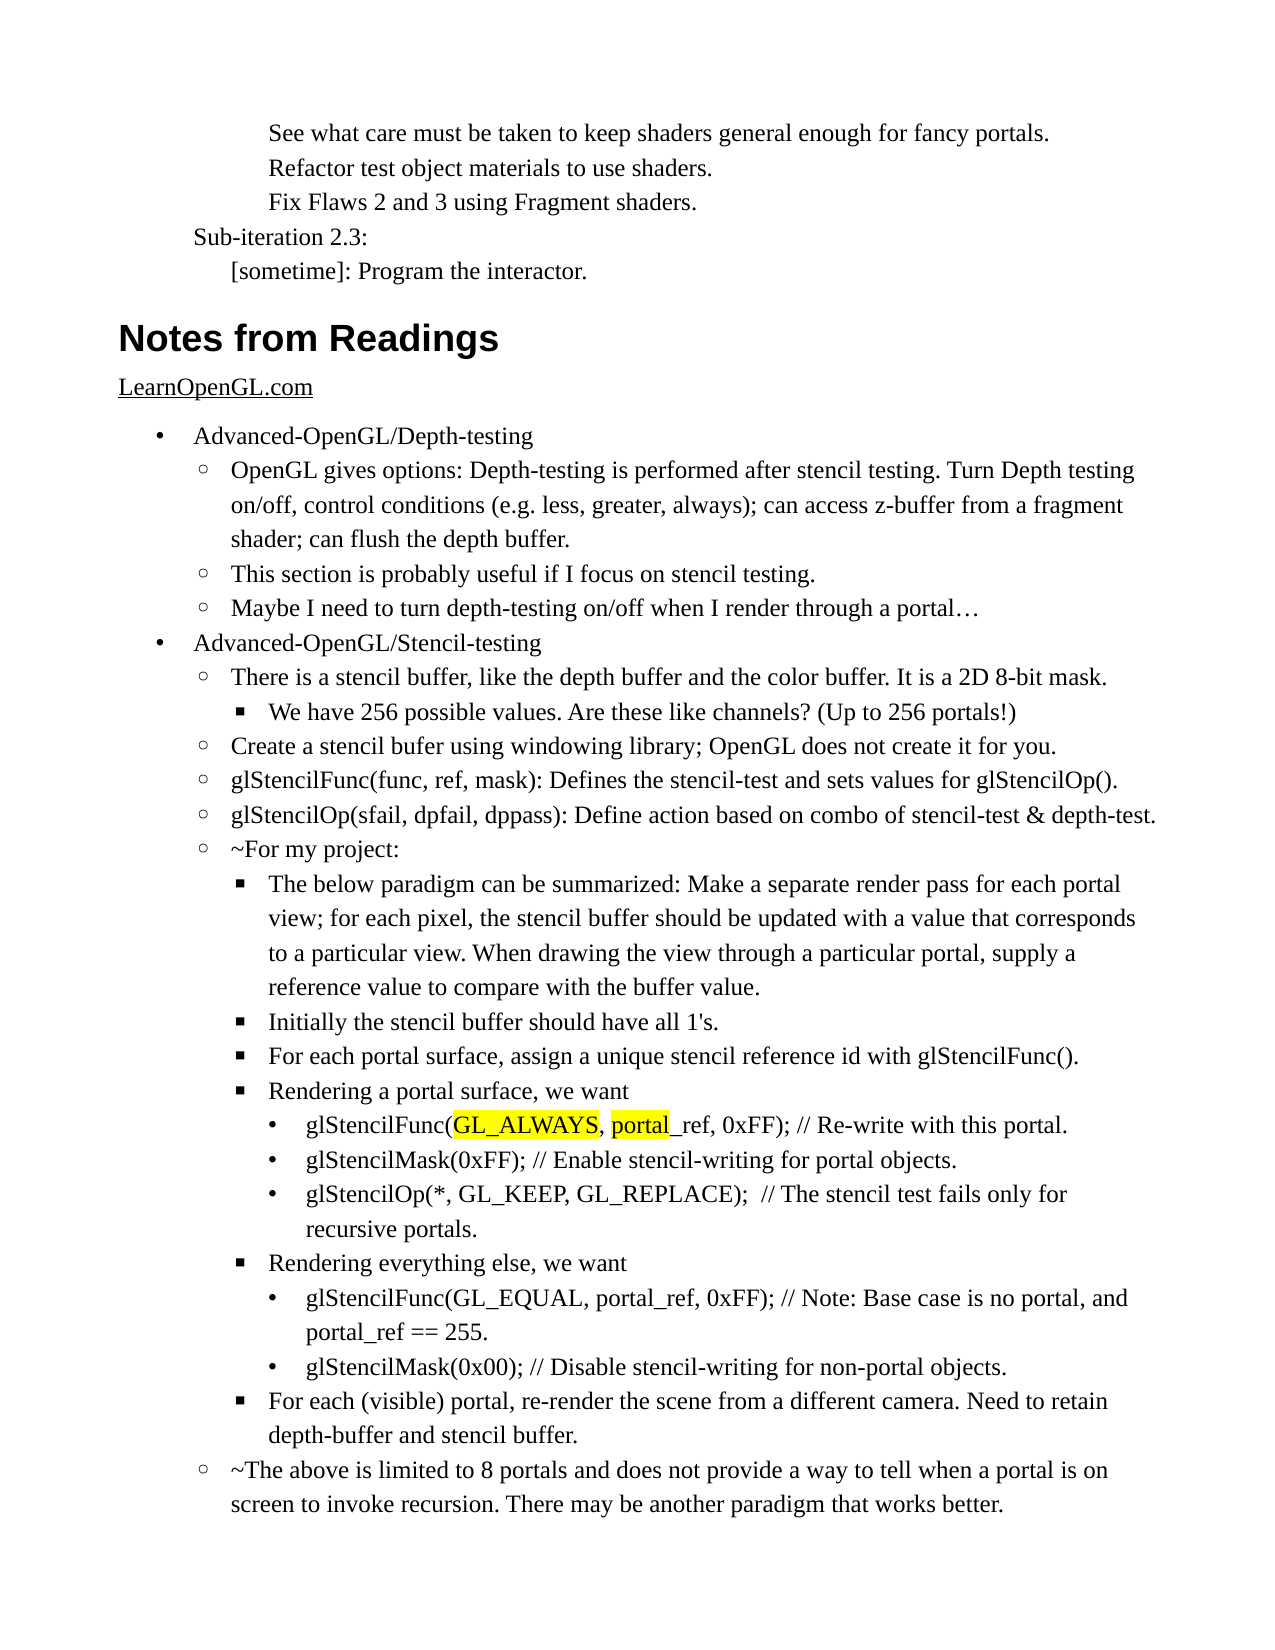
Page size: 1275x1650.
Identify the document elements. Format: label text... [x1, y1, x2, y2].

list glStencilFunc(GL_EQUAL, portal_ref, 0xFF); // Note: Base case is no portal, and portal_ref == 255. [268, 1283, 1157, 1346]
list ~The above is limited to 8 portals and does not provide a way to tell when a portal is on screen to invoke recursion. There may be another paradigm that works better. [193, 1455, 1157, 1518]
list OpenGL gives options: Depth-testing is performed after stencil testing. Turn Depth testing on/off, control conditions (e.g. less, greater, always); can access z-buffer from a fragment shader; can flush the depth buffer. [193, 455, 1157, 553]
list Fix Flaws 2 and 3 using Fragment shaders. [268, 187, 1157, 216]
list [sometime]: Program the interactor. [231, 256, 1157, 285]
list Create a stencil bufer using windowing library; OpenGL does not create it for you. [193, 731, 1157, 760]
text LearnOpenGL.com [118, 372, 1157, 400]
list Rendering everything else, we want [231, 1248, 1157, 1277]
list Initially the stencil buffer should have all 1's. [231, 1007, 1157, 1036]
list This section is probably useful if I focus on stencil testing. [193, 559, 1157, 587]
list The below paradigm can be summarized: Make a separate render pass for each portal view; for each pixel, the stencil buffer should be updated with a value that corresponds to a particular view. When drawing the view through a particular portal, supply a reference value to compare with the buffer value. [231, 869, 1157, 1001]
subtitle Notes from Readings [118, 316, 1157, 359]
list glStencilOp(sfail, dpfail, dppass): Define action based on combo of stencil-test & depth-test. [193, 800, 1157, 829]
list There is a stencil buffer, like the depth buffer and the color buffer. It is a 2D 8-bit mask. [193, 662, 1157, 691]
list Advanced-OpenGL/Depth-testing [156, 421, 1157, 449]
list Rendering a portal surface, we want [231, 1076, 1157, 1104]
list For each portal surface, assign a unique stencil reference id with glStencilFunc(). [231, 1041, 1157, 1070]
list Advanced-OpenGL/Stencil-testing [156, 628, 1157, 656]
list glStencilMask(0xFF); // Enable stencil-writing for portal objects. [268, 1145, 1157, 1173]
list ~For my project: [193, 834, 1157, 863]
list Maybe I need to turn depth-testing on/off when I render through a portal… [193, 593, 1157, 622]
list glStencilFunc(GL_ALWAYS, portal_ref, 0xFF); // Re-write with this portal. [268, 1110, 1157, 1139]
list For each (visible) portal, re-render the scene from a different camera. Need to retain depth-buffer and stencil buffer. [231, 1386, 1157, 1449]
list glStencilOp(*, GL_KEEP, GL_REPLACE); // The stencil test fails only for recursive portals. [268, 1179, 1157, 1242]
list glStencilFunc(func, ref, mask): Defines the stencil-test and sets values for glStencilOp(). [193, 766, 1157, 794]
list See what care must be taken to keep shaders general enough for fancy portals. [268, 118, 1157, 147]
list Refactor test object materials to use shaders. [268, 153, 1157, 181]
list We have 256 possible values. Are these like channels? (Up to 256 portals!) [231, 697, 1157, 725]
list Sub-iteration 2.3: [193, 222, 1157, 250]
list glStencilMask(0x00); // Disable stencil-writing for non-portal objects. [268, 1352, 1157, 1380]
